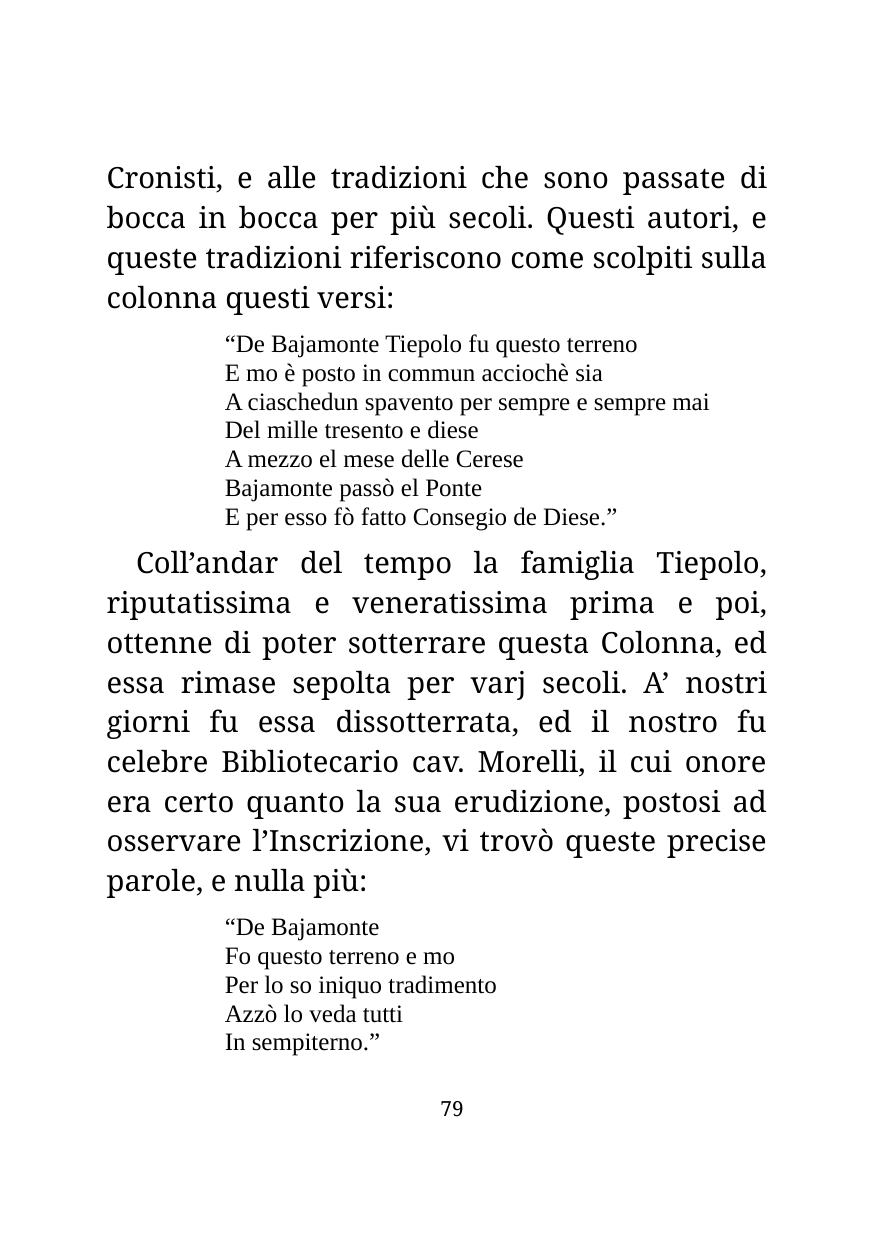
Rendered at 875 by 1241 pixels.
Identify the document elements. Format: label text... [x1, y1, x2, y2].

text Coll’andar del tempo la famiglia Tiepolo, riputatissima e veneratissima prima e poi, ottenne di poter sotterrare questa Colonna, ed essa rimase sepolta per varj secoli. A’ nostri giorni fu essa dissotterrata, ed il nostro fu celebre Bibliotecario cav. Morelli, il cui onore era certo quanto la sua erudizione, postosi ad osservare l’Inscrizione, vi trovò queste precise parole, e nulla più: [106, 543, 768, 900]
text “De Bajamonte Tiepolo fu questo terreno E mo è posto in commun acciochè sia A ciaschedun spavento per sempre e sempre mai Del mille tresento e diese A mezzo el mese delle Cerese Bajamonte passò el Ponte E per esso fò fatto Consegio de Diese.” [224, 329, 768, 530]
text Cronisti, e alle tradizioni che sono passate di bocca in bocca per più secoli. Questi autori, e queste tradizioni riferiscono come scolpiti sulla colonna questi versi: [106, 158, 768, 317]
text “De Bajamonte Fo questo terreno e mo Per lo so iniquo tradimento Azzò lo veda tutti In sempiterno.” [224, 912, 768, 1056]
